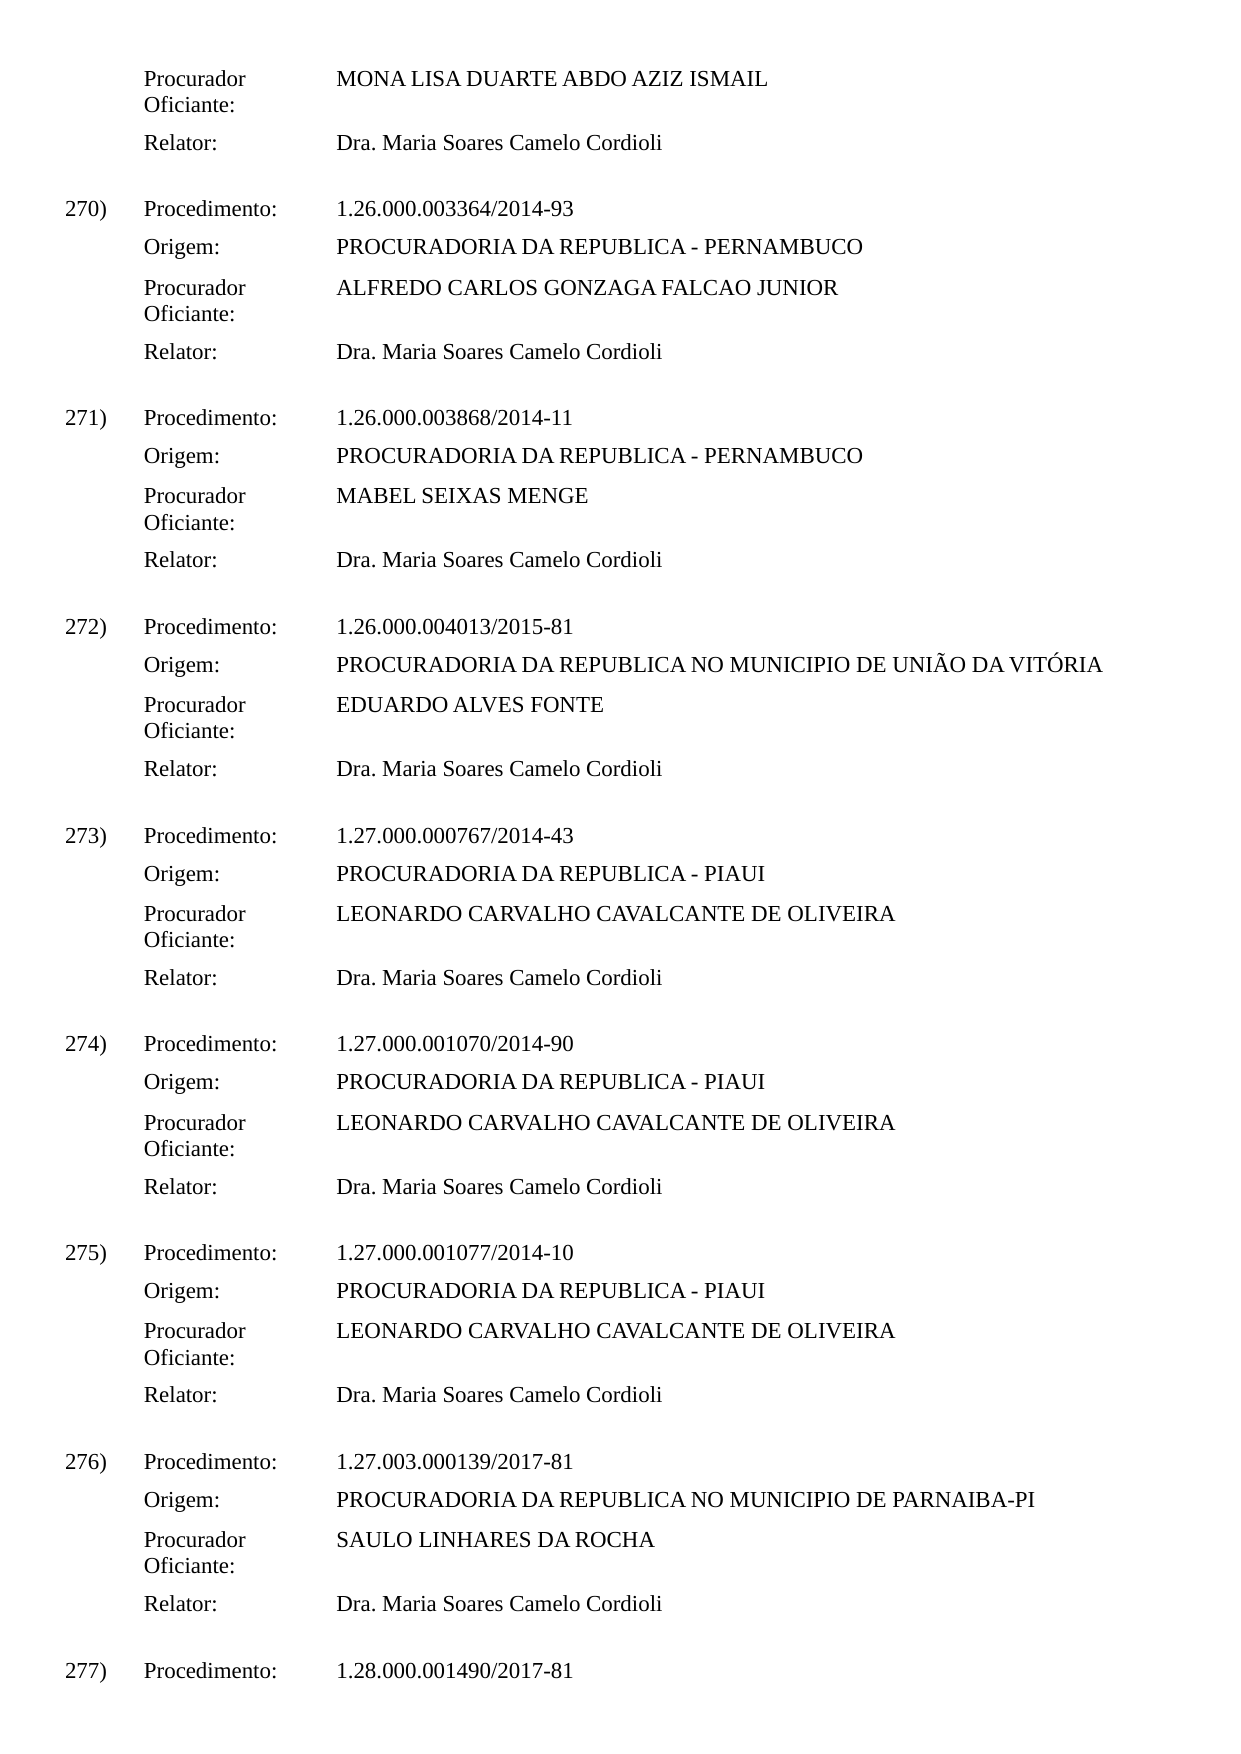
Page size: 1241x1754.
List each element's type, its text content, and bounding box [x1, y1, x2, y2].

table_cell Relator: [138, 958, 330, 998]
table_cell PROCURADORIA DA REPUBLICA - PERNAMBUCO [330, 436, 1181, 477]
table_cell Procurador Oficiante: [138, 1520, 330, 1584]
table_header 1.27.003.000139/2017-81 [330, 1442, 1181, 1480]
table_cell Procurador Oficiante: [138, 1103, 330, 1167]
table_header 273) [59, 816, 138, 854]
table_cell PROCURADORIA DA REPUBLICA - PERNAMBUCO [330, 228, 1181, 268]
table_cell [59, 1063, 138, 1103]
table_cell Origem: [138, 854, 330, 894]
table_cell Relator: [138, 123, 330, 163]
table_cell Dra. Maria Soares Camelo Cordioli [330, 1376, 1181, 1416]
table_header 1.27.000.000767/2014-43 [330, 816, 1181, 854]
table_cell PROCURADORIA DA REPUBLICA - PIAUI [330, 1271, 1181, 1312]
table_cell LEONARDO CARVALHO CAVALCANTE DE OLIVEIRA [330, 894, 1181, 958]
table_cell Procurador Oficiante: [138, 59, 330, 123]
table_cell [59, 1312, 138, 1376]
table_cell Dra. Maria Soares Camelo Cordioli [330, 541, 1181, 581]
table_cell [59, 123, 138, 163]
table_cell Dra. Maria Soares Camelo Cordioli [330, 958, 1181, 998]
table_cell Procurador Oficiante: [138, 685, 330, 749]
table_cell PROCURADORIA DA REPUBLICA - PIAUI [330, 854, 1181, 894]
table_header Procedimento: [138, 190, 330, 228]
table_header 1.26.000.004013/2015-81 [330, 607, 1181, 645]
table_cell Dra. Maria Soares Camelo Cordioli [330, 1167, 1181, 1207]
table_header 1.26.000.003868/2014-11 [330, 399, 1181, 436]
table_cell PROCURADORIA DA REPUBLICA NO MUNICIPIO DE PARNAIBA-PI [330, 1480, 1181, 1520]
table_header 277) [59, 1651, 138, 1689]
table_cell Origem: [138, 645, 330, 685]
table_cell EDUARDO ALVES FONTE [330, 685, 1181, 749]
table_cell LEONARDO CARVALHO CAVALCANTE DE OLIVEIRA [330, 1312, 1181, 1376]
table_cell [59, 59, 138, 123]
table_cell [59, 854, 138, 894]
table_cell [59, 268, 138, 332]
table_cell [59, 750, 138, 790]
table_cell SAULO LINHARES DA ROCHA [330, 1520, 1181, 1584]
table_header 270) [59, 190, 138, 228]
table_header 1.28.000.001490/2017-81 [330, 1651, 1181, 1689]
table_header Procedimento: [138, 607, 330, 645]
table_header 274) [59, 1025, 138, 1063]
table_cell [59, 685, 138, 749]
table_cell Origem: [138, 1063, 330, 1103]
table_cell [59, 1167, 138, 1207]
table_cell [59, 332, 138, 372]
table_cell Dra. Maria Soares Camelo Cordioli [330, 750, 1181, 790]
table_cell Relator: [138, 1376, 330, 1416]
table_header 271) [59, 399, 138, 436]
table_cell [59, 436, 138, 477]
table_header Procedimento: [138, 816, 330, 854]
table_cell [59, 958, 138, 998]
table_cell PROCURADORIA DA REPUBLICA NO MUNICIPIO DE UNIÃO DA VITÓRIA [330, 645, 1181, 685]
table_cell Origem: [138, 1480, 330, 1520]
table_header Procedimento: [138, 1442, 330, 1480]
table_header Procedimento: [138, 399, 330, 436]
table_cell PROCURADORIA DA REPUBLICA - PIAUI [330, 1063, 1181, 1103]
table_header 275) [59, 1234, 138, 1271]
table_cell LEONARDO CARVALHO CAVALCANTE DE OLIVEIRA [330, 1103, 1181, 1167]
table_cell Relator: [138, 541, 330, 581]
table_cell Relator: [138, 332, 330, 372]
table_cell [59, 228, 138, 268]
table_header 1.27.000.001070/2014-90 [330, 1025, 1181, 1063]
table_cell [59, 1480, 138, 1520]
table_cell Origem: [138, 436, 330, 477]
table_cell Procurador Oficiante: [138, 894, 330, 958]
table_cell ALFREDO CARLOS GONZAGA FALCAO JUNIOR [330, 268, 1181, 332]
table_header 1.27.000.001077/2014-10 [330, 1234, 1181, 1271]
table_header 1.26.000.003364/2014-93 [330, 190, 1181, 228]
table_cell MONA LISA DUARTE ABDO AZIZ ISMAIL [330, 59, 1181, 123]
table_header 276) [59, 1442, 138, 1480]
table_cell [59, 1271, 138, 1312]
table_cell Relator: [138, 1585, 330, 1625]
table_cell Procurador Oficiante: [138, 268, 330, 332]
table_cell Relator: [138, 1167, 330, 1207]
table_cell [59, 1520, 138, 1584]
table_header Procedimento: [138, 1025, 330, 1063]
table_header Procedimento: [138, 1234, 330, 1271]
table_cell Procurador Oficiante: [138, 1312, 330, 1376]
table_header Procedimento: [138, 1651, 330, 1689]
table_cell Dra. Maria Soares Camelo Cordioli [330, 123, 1181, 163]
table_cell Origem: [138, 1271, 330, 1312]
table_header 272) [59, 607, 138, 645]
table_cell Dra. Maria Soares Camelo Cordioli [330, 332, 1181, 372]
table_cell Relator: [138, 750, 330, 790]
table_cell [59, 1103, 138, 1167]
table_cell [59, 541, 138, 581]
table_cell Procurador Oficiante: [138, 477, 330, 541]
table_cell MABEL SEIXAS MENGE [330, 477, 1181, 541]
table_cell Dra. Maria Soares Camelo Cordioli [330, 1585, 1181, 1625]
table_cell [59, 1585, 138, 1625]
table_cell [59, 645, 138, 685]
table_cell Origem: [138, 228, 330, 268]
table_cell [59, 1376, 138, 1416]
table_cell [59, 894, 138, 958]
table_cell [59, 477, 138, 541]
